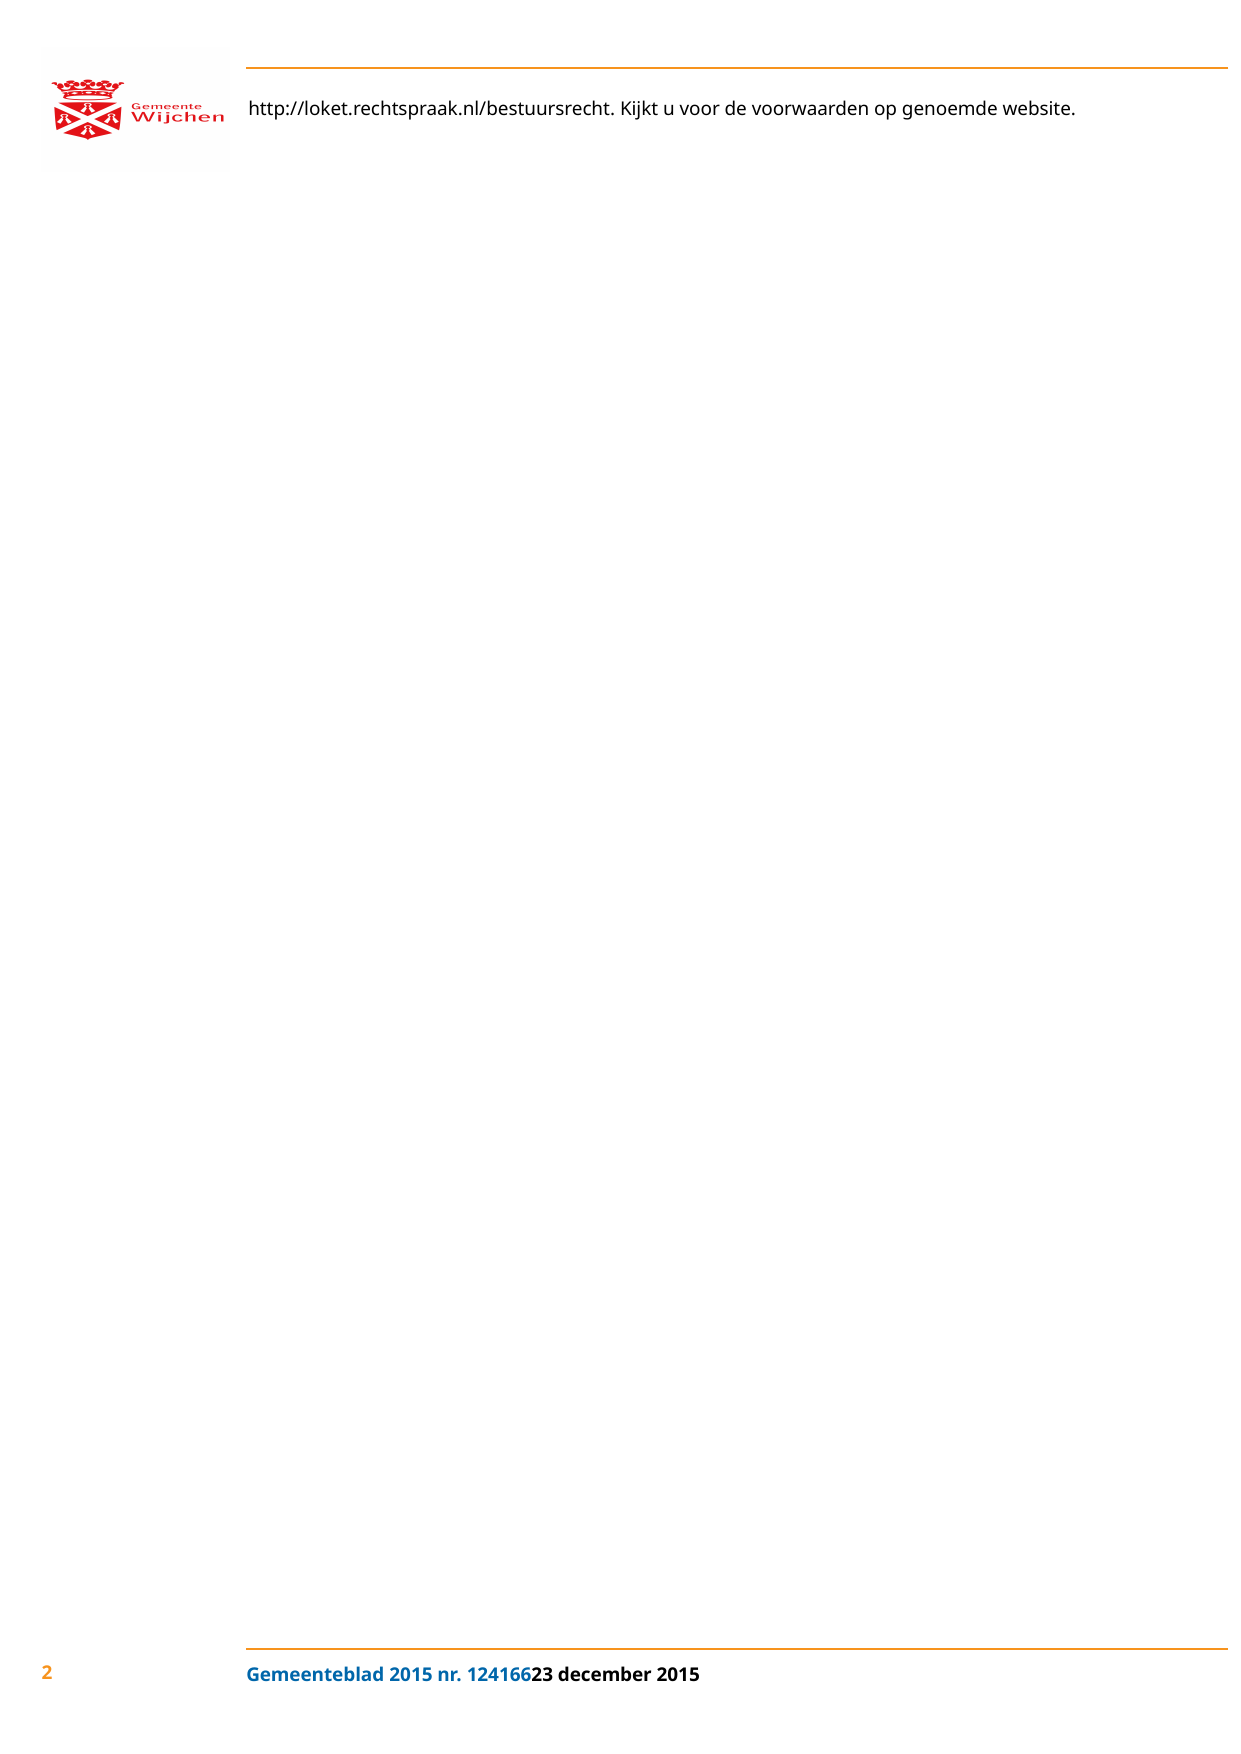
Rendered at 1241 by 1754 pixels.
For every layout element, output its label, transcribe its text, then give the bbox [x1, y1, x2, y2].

text http://loket.rechtspraak.nl/bestuursrecht. Kijkt u voor de voorwaarden op genoemde website. [248, 95, 1152, 121]
picture [41, 47, 231, 172]
